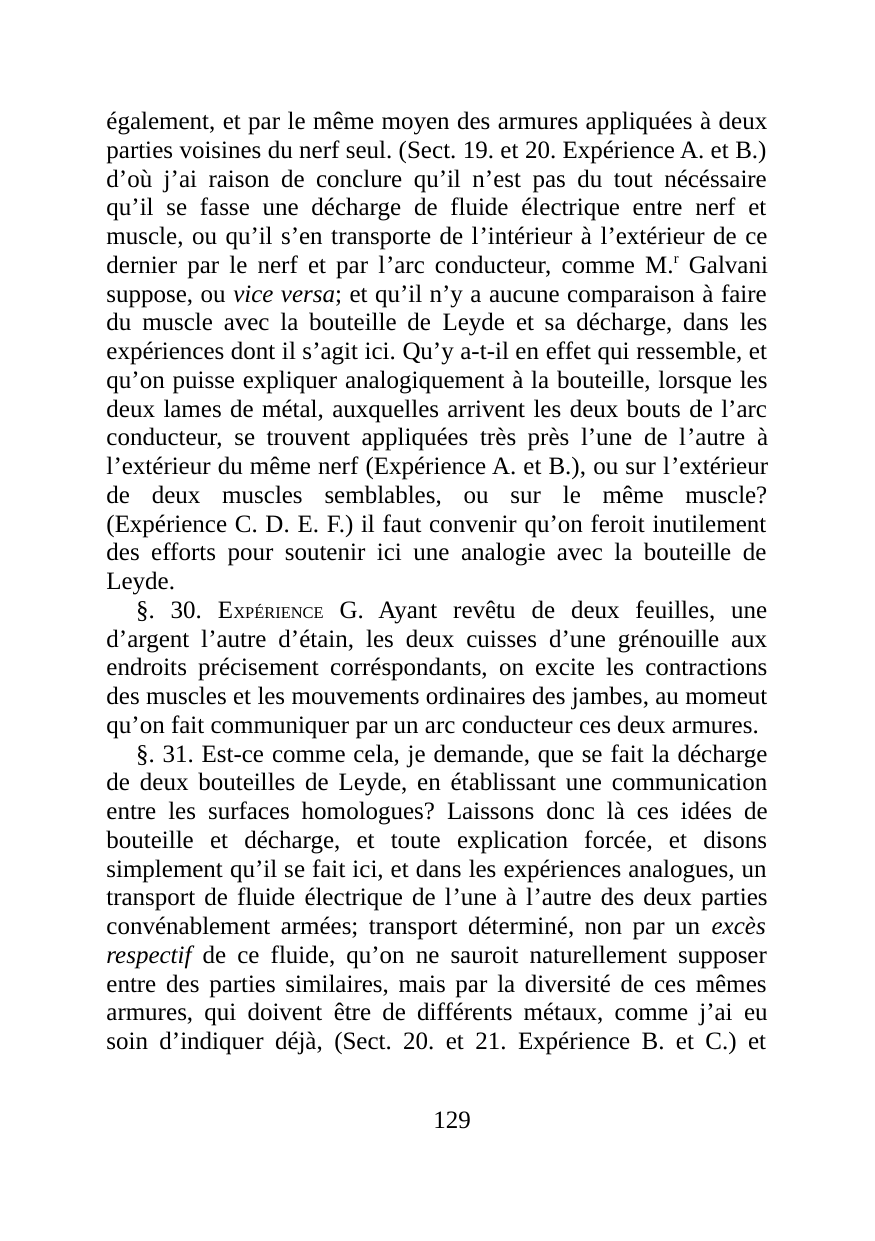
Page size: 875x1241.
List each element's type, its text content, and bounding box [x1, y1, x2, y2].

text §. 30. Expérience G. Ayant revêtu de deux feuilles, une d’argent l’autre d’étain, les deux cuisses d’une grénouille aux endroits précisement corréspondants, on excite les contractions des muscles et les mouvements ordinaires des jambes, au momeut qu’on fait communiquer par un arc conducteur ces deux armures. [106, 595, 768, 739]
text également, et par le même moyen des armures appliquées à deux parties voisines du nerf seul. (Sect. 19. et 20. Expérience A. et B.) d’où j’ai raison de conclure qu’il n’est pas du tout nécéssaire qu’il se fasse une décharge de fluide électrique entre nerf et muscle, ou qu’il s’en transporte de l’intérieur à l’extérieur de ce dernier par le nerf et par l’arc conducteur, comme M.r Galvani suppose, ou vice versa; et qu’il n’y a aucune comparaison à faire du muscle avec la bouteille de Leyde et sa décharge, dans les expériences dont il s’agit ici. Qu’y a-t-il en effet qui ressemble, et qu’on puisse expliquer analogiquement à la bouteille, lorsque les deux lames de métal, auxquelles arrivent les deux bouts de l’arc conducteur, se trouvent appliquées très près l’une de l’autre à l’extérieur du même nerf (Expérience A. et B.), ou sur l’extérieur de deux muscles semblables, ou sur le même muscle? (Expérience C. D. E. F.) il faut convenir qu’on feroit inutilement des efforts pour soutenir ici une analogie avec la bouteille de Leyde. [106, 106, 768, 595]
text §. 31. Est-ce comme cela, je demande, que se fait la décharge de deux bouteilles de Leyde, en établissant une communication entre les surfaces homologues? Laissons donc là ces idées de bouteille et décharge, et toute explication forcée, et disons simplement qu’il se fait ici, et dans les expériences analogues, un transport de fluide électrique de l’une à l’autre des deux parties convénablement armées; transport déterminé, non par un excès respectif de ce fluide, qu’on ne sauroit naturellement supposer entre des parties similaires, mais par la diversité de ces mêmes armures, qui doivent être de différents métaux, comme j’ai eu soin d’indiquer déjà, (Sect. 20. et 21. Expérience B. et C.) et [106, 739, 768, 1055]
